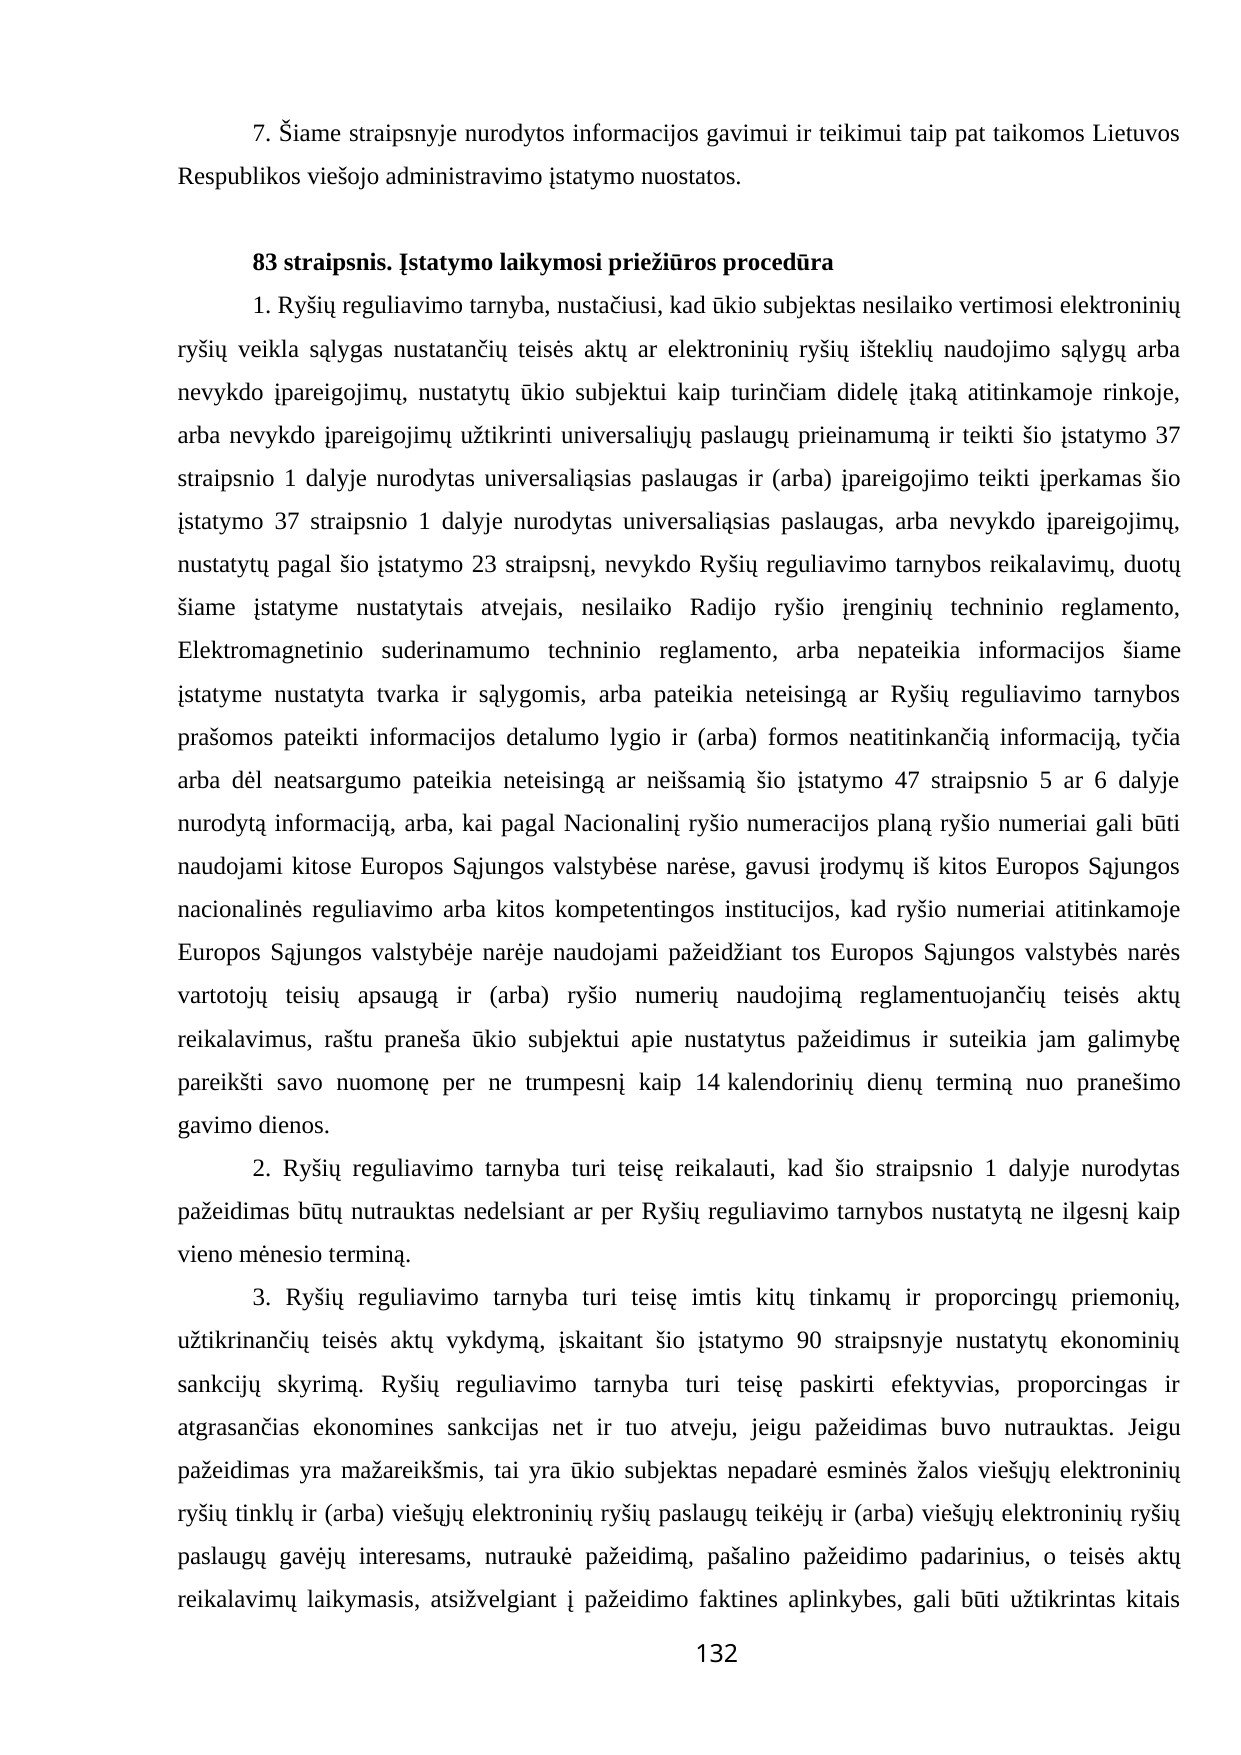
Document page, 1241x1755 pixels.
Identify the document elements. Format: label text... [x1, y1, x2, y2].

text 2. Ryšių reguliavimo tarnyba turi teisę reikalauti, kad šio straipsnio 1 dalyje nurodytas pažeidimas būtų nutrauktas nedelsiant ar per Ryšių reguliavimo tarnybos nustatytą ne ilgesnį kaip vieno mėnesio terminą. [177, 1153, 1181, 1268]
text 7. Šiame straipsnyje nurodytos informacijos gavimui ir teikimui taip pat taikomos Lietuvos Respublikos viešojo administravimo įstatymo nuostatos. [177, 118, 1181, 190]
text 1. Ryšių reguliavimo tarnyba, nustačiusi, kad ūkio subjektas nesilaiko vertimosi elektroninių ryšių veikla sąlygas nustatančių teisės aktų ar elektroninių ryšių išteklių naudojimo sąlygų arba nevykdo įpareigojimų, nustatytų ūkio subjektui kaip turinčiam didelę įtaką atitinkamoje rinkoje, arba nevykdo įpareigojimų užtikrinti universaliųjų paslaugų prieinamumą ir teikti šio įstatymo 37 straipsnio 1 dalyje nurodytas universaliąsias paslaugas ir (arba) įpareigojimo teikti įperkamas šio įstatymo 37 straipsnio 1 dalyje nurodytas universaliąsias paslaugas, arba nevykdo įpareigojimų, nustatytų pagal šio įstatymo 23 straipsnį, nevykdo Ryšių reguliavimo tarnybos reikalavimų, duotų šiame įstatyme nustatytais atvejais, nesilaiko Radijo ryšio įrenginių techninio reglamento, Elektromagnetinio suderinamumo techninio reglamento, arba nepateikia informacijos šiame įstatyme nustatyta tvarka ir sąlygomis, arba pateikia neteisingą ar Ryšių reguliavimo tarnybos prašomos pateikti informacijos detalumo lygio ir (arba) formos neatitinkančią informaciją, tyčia arba dėl neatsargumo pateikia neteisingą ar neišsamią šio įstatymo 47 straipsnio 5 ar 6 dalyje nurodytą informaciją, arba, kai pagal Nacionalinį ryšio numeracijos planą ryšio numeriai gali būti naudojami kitose Europos Sąjungos valstybėse narėse, gavusi įrodymų iš kitos Europos Sąjungos nacionalinės reguliavimo arba kitos kompetentingos institucijos, kad ryšio numeriai atitinkamoje Europos Sąjungos valstybėje narėje naudojami pažeidžiant tos Europos Sąjungos valstybės narės vartotojų teisių apsaugą ir (arba) ryšio numerių naudojimą reglamentuojančių teisės aktų reikalavimus, raštu praneša ūkio subjektui apie nustatytus pažeidimus ir suteikia jam galimybę pareikšti savo nuomonę per ne trumpesnį kaip 14 kalendorinių dienų terminą nuo pranešimo gavimo dienos. [177, 291, 1181, 1139]
text 83 straipsnis. Įstatymo laikymosi priežiūros procedūra [177, 247, 1181, 276]
text 3. Ryšių reguliavimo tarnyba turi teisę imtis kitų tinkamų ir proporcingų priemonių, užtikrinančių teisės aktų vykdymą, įskaitant šio įstatymo 90 straipsnyje nustatytų ekonominių sankcijų skyrimą. Ryšių reguliavimo tarnyba turi teisę paskirti efektyvias, proporcingas ir atgrasančias ekonomines sankcijas net ir tuo atveju, jeigu pažeidimas buvo nutrauktas. Jeigu pažeidimas yra mažareikšmis, tai yra ūkio subjektas nepadarė esminės žalos viešųjų elektroninių ryšių tinklų ir (arba) viešųjų elektroninių ryšių paslaugų teikėjų ir (arba) viešųjų elektroninių ryšių paslaugų gavėjų interesams, nutraukė pažeidimą, pašalino pažeidimo padarinius, o teisės aktų reikalavimų laikymasis, atsižvelgiant į pažeidimo faktines aplinkybes, gali būti užtikrintas kitais [177, 1282, 1181, 1613]
